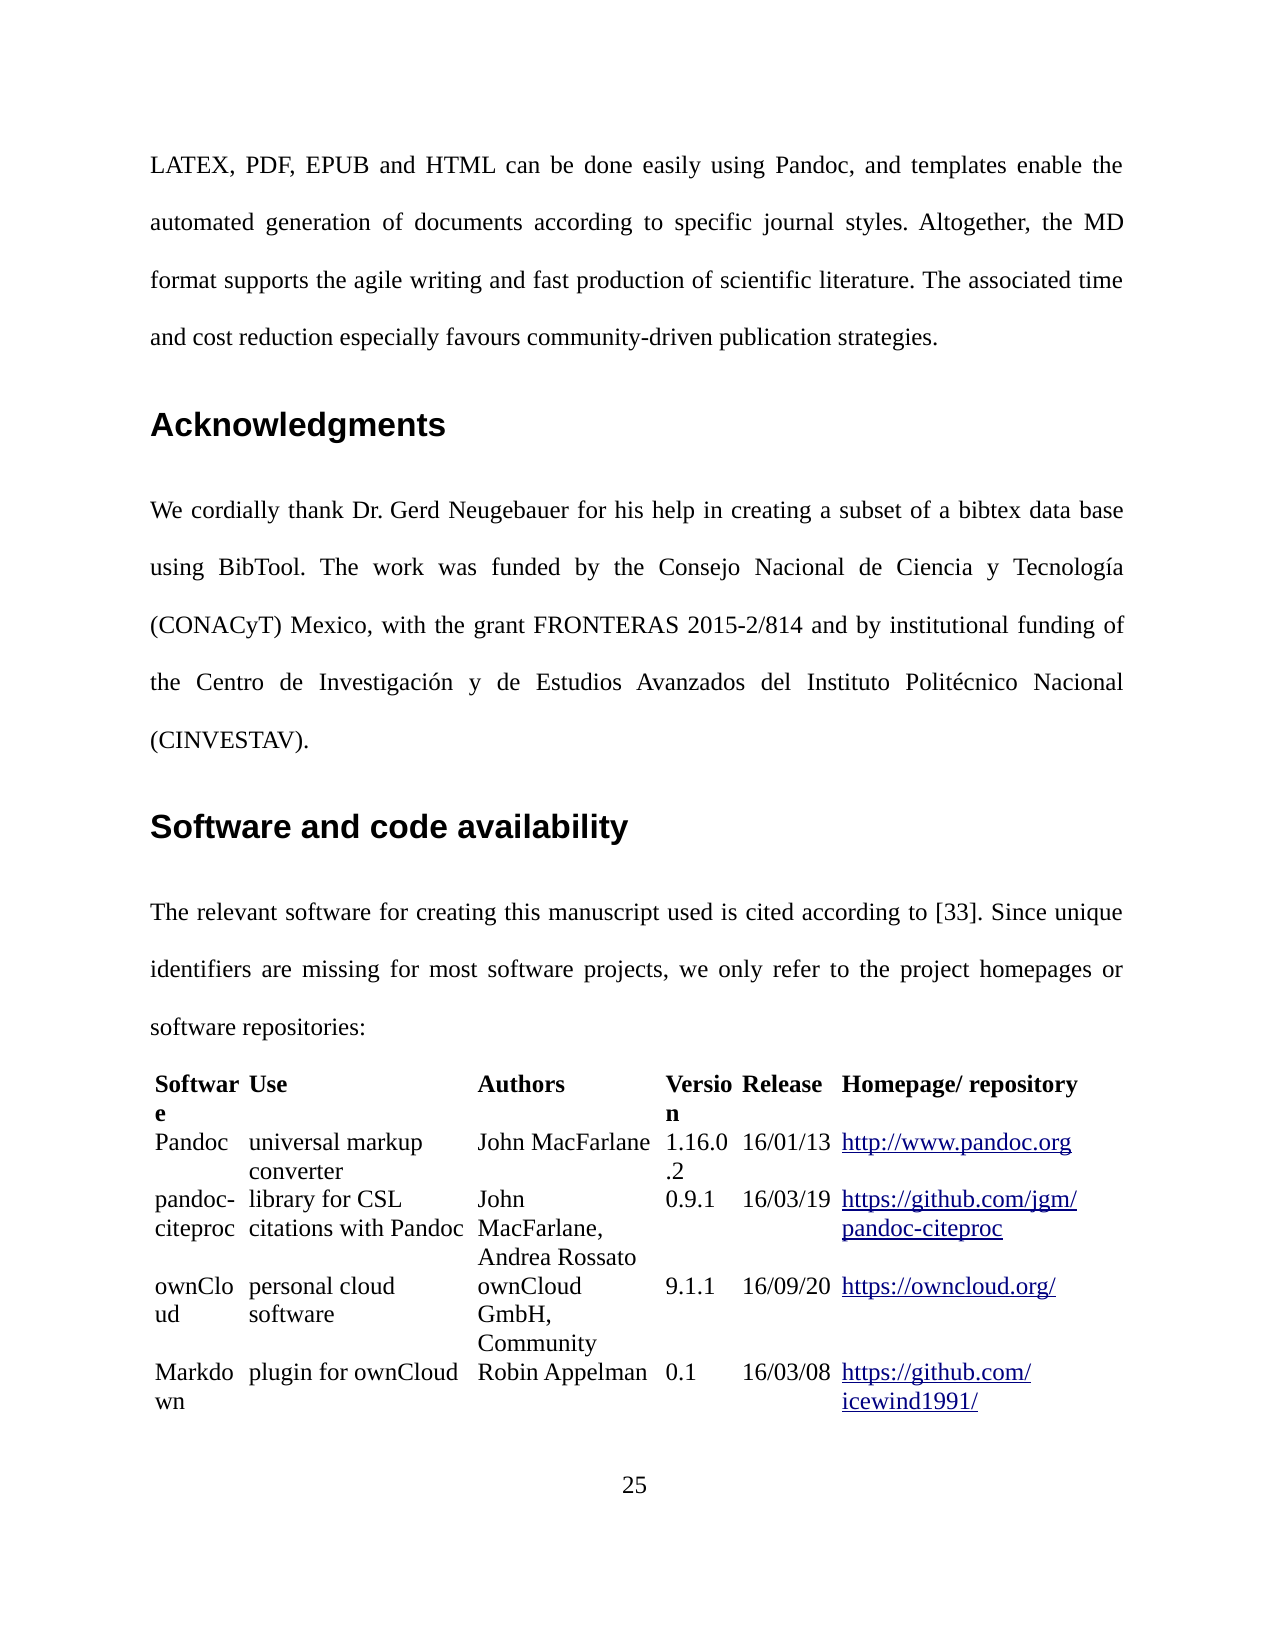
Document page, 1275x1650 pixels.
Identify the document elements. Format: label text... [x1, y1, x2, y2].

table_cell 16/09/20 [737, 1271, 837, 1357]
table_cell 1.16.0.2 [661, 1127, 737, 1184]
subtitle Software and code availability [150, 807, 1125, 846]
table_cell http://www.pandoc.org [837, 1127, 1125, 1184]
table_cell Pandoc [150, 1127, 244, 1184]
table_header Homepage/ repository [837, 1070, 1125, 1127]
table_cell universal markup converter [244, 1127, 473, 1184]
table_cell https://github.com/jgm/pandoc-citeproc [837, 1185, 1125, 1271]
table_cell Robin Appelman [473, 1357, 661, 1414]
table_header Version [661, 1070, 737, 1127]
table_header Release [737, 1070, 837, 1127]
table_cell plugin for ownCloud [244, 1357, 473, 1414]
subtitle Acknowledgments [150, 405, 1125, 444]
table_cell library for CSL citations with Pandoc [244, 1185, 473, 1271]
table_cell ownCloud [150, 1271, 244, 1357]
table_cell 16/03/19 [737, 1185, 837, 1271]
table_cell pandoc-citeproc [150, 1185, 244, 1271]
table_header Software [150, 1070, 244, 1127]
table_cell John MacFarlane [473, 1127, 661, 1184]
table_cell John MacFarlane, Andrea Rossato [473, 1185, 661, 1271]
table_cell 9.1.1 [661, 1271, 737, 1357]
table_cell https://github.com/icewind1991/ [837, 1357, 1125, 1414]
table_cell 16/03/08 [737, 1357, 837, 1414]
text We cordially thank Dr. Gerd Neugebauer for his help in creating a subset of a bibtex data base using BibTool. The work was funded by the Consejo Nacional de Ciencia y Tecnología (CONACyT) Mexico, with the grant FRONTERAS 2015-2/814 and by institutional funding of the Centro de Investigación y de Estudios Avanzados del Instituto Politécnico Nacional (CINVESTAV). [150, 495, 1125, 753]
text The relevant software for creating this manuscript used is cited according to [33]. Since unique identifiers are missing for most software projects, we only refer to the project homepages or software repositories: [150, 897, 1125, 1041]
table_header Use [244, 1070, 473, 1127]
table_cell 0.9.1 [661, 1185, 737, 1271]
table_header Authors [473, 1070, 661, 1127]
table_cell personal cloud software [244, 1271, 473, 1357]
table_cell ownCloud GmbH, Community [473, 1271, 661, 1357]
text LATEX, PDF, EPUB and HTML can be done easily using Pandoc, and templates enable the automated generation of documents according to specific journal styles. Altogether, the MD format supports the agile writing and fast production of scientific literature. The associated time and cost reduction especially favours community-driven publication strategies. [150, 150, 1125, 351]
table_cell 16/01/13 [737, 1127, 837, 1184]
table_cell 0.1 [661, 1357, 737, 1414]
table_cell https://owncloud.org/ [837, 1271, 1125, 1357]
table_cell Markdown [150, 1357, 244, 1414]
